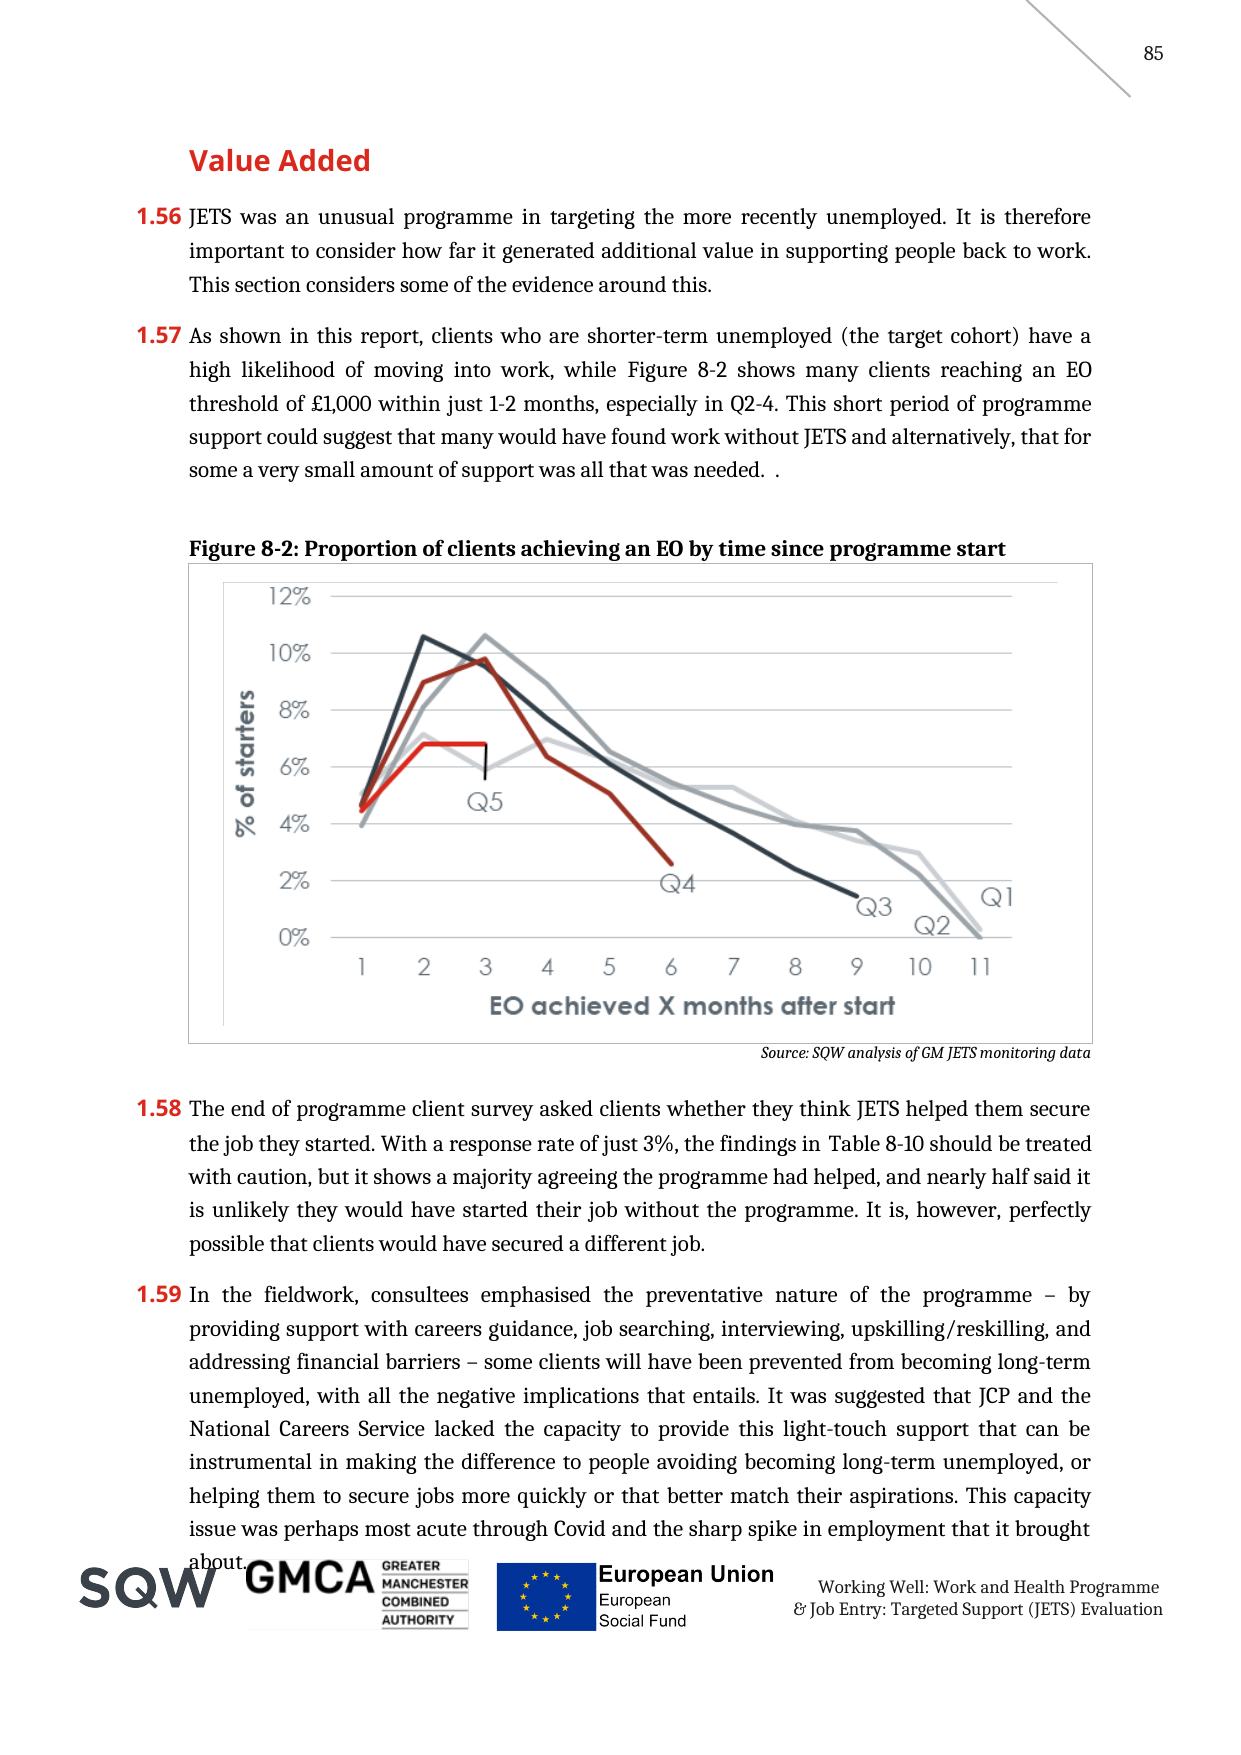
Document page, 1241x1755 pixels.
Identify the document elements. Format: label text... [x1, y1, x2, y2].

list The end of programme client survey asked clients whether they think JETS helped them secure the job they started. With a response rate of just 3%, the findings in Table 8‑10 should be treated with caution, but it shows a majority agreeing the programme had helped, and nearly half said it is unlikely they would have started their job without the programme. It is, however, perfectly possible that clients would have secured a different job. [136, 1090, 1093, 1257]
list JETS was an unusual programme in targeting the more recently unemployed. It is therefore important to consider how far it generated additional value in supporting people back to work. This section considers some of the evidence around this. [136, 198, 1093, 298]
text Source: SQW analysis of GM JETS monitoring data [189, 1044, 1093, 1063]
subtitle Value Added [189, 142, 1093, 179]
text Figure 8‑2: Proportion of clients achieving an EO by time since programme start [189, 529, 1093, 563]
list As shown in this report, clients who are shorter-term unemployed (the target cohort) have a high likelihood of moving into work, while Figure 8‑2 shows many clients reaching an EO threshold of £1,000 within just 1-2 months, especially in Q2-4. This short period of programme support could suggest that many would have found work without JETS and alternatively, that for some a very small amount of support was all that was needed. . [136, 317, 1093, 483]
list In the fieldwork, consultees emphasised the preventative nature of the programme – by providing support with careers guidance, job searching, interviewing, upskilling/reskilling, and addressing financial barriers – some clients will have been prevented from becoming long-term unemployed, with all the negative implications that entails. It was suggested that JCP and the National Careers Service lacked the capacity to provide this light-touch support that can be instrumental in making the difference to people avoiding becoming long-term unemployed, or helping them to secure jobs more quickly or that better match their aspirations. This capacity issue was perhaps most acute through Covid and the sharp spike in employment that it brought about. [136, 1276, 1093, 1576]
table_header [189, 564, 1092, 1043]
